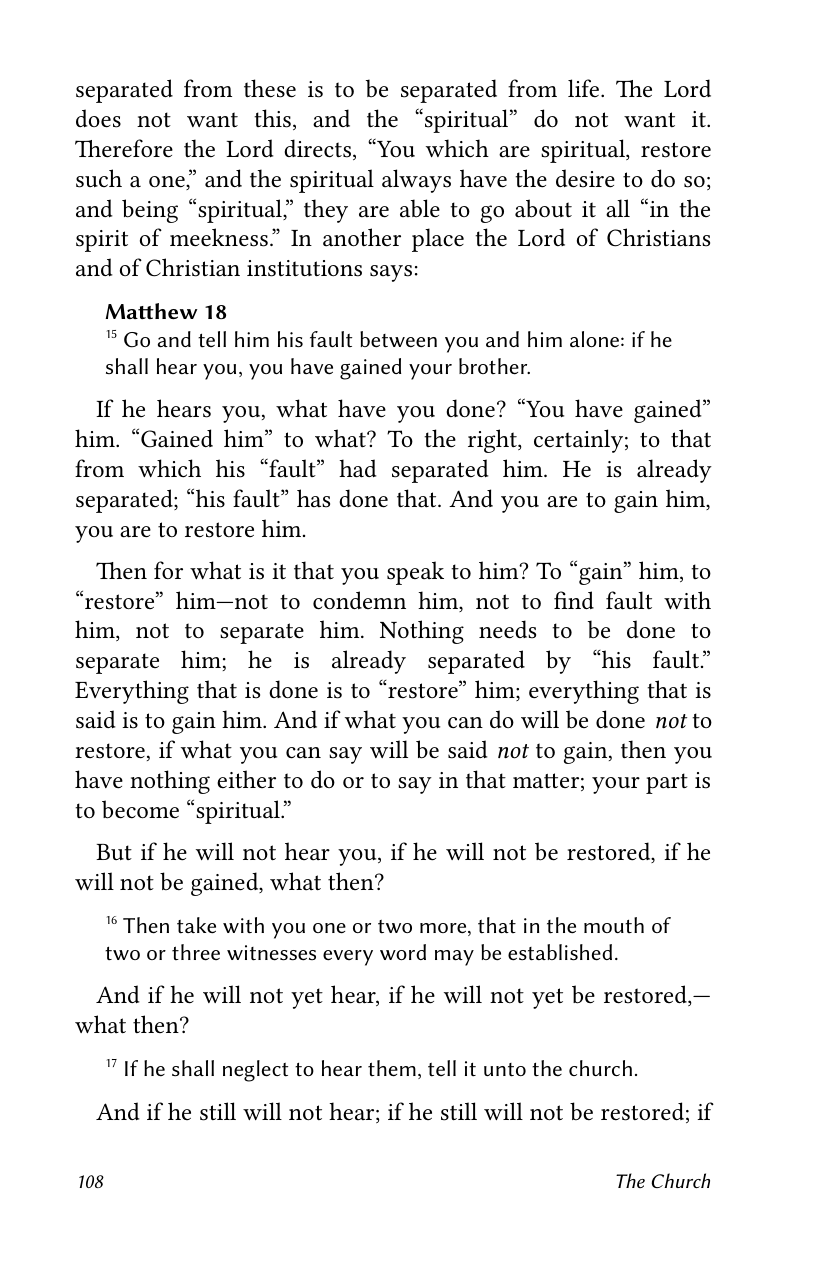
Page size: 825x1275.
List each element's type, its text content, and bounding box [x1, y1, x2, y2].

text And if he will not yet hear, if he will not yet be restored,—what then? [75, 981, 712, 1039]
text 16 Then take with you one or two more, that in the mouth of two or three witnesses every word may be established. [105, 913, 682, 966]
text 15 Go and tell him his fault between you and him alone: if he shall hear you, you have gained your brother. [105, 327, 682, 380]
text separated from these is to be separated from life. The Lord does not want this, and the “spiritual” do not want it. Therefore the Lord directs, “You which are spiritual, restore such a one,” and the spiritual always have the desire to do so; and being “spiritual,” they are able to go about it all “in the spirit of meekness.” In another place the Lord of Christians and of Christian institutions says: [75, 75, 712, 283]
text But if he will not hear you, if he will not be restored, if he will not be gained, what then? [75, 838, 712, 896]
text If he hears you, what have you done? “You have gained” him. “Gained him” to what? To the right, certainly; to that from which his “fault” had separated him. He is already separated; “his fault” has done that. And you are to gain him, you are to restore him. [75, 395, 712, 543]
text And if he still will not hear; if he still will not be restored; if [75, 1097, 712, 1126]
text 17 If he shall neglect to hear them, tell it unto the church. [105, 1056, 682, 1082]
text Matthew 18 [105, 299, 712, 325]
text Then for what is it that you speak to him? To “gain” him, to “restore” him—not to condemn him, not to find fault with him, not to separate him. Nothing needs to be done to separate him; he is already separated by “his fault.” Everything that is done is to “restore” him; everything that is said is to gain him. And if what you can do will be done not to restore, if what you can say will be said not to gain, then you have nothing either to do or to say in that matter; your part is to become “spiritual.” [75, 557, 712, 824]
